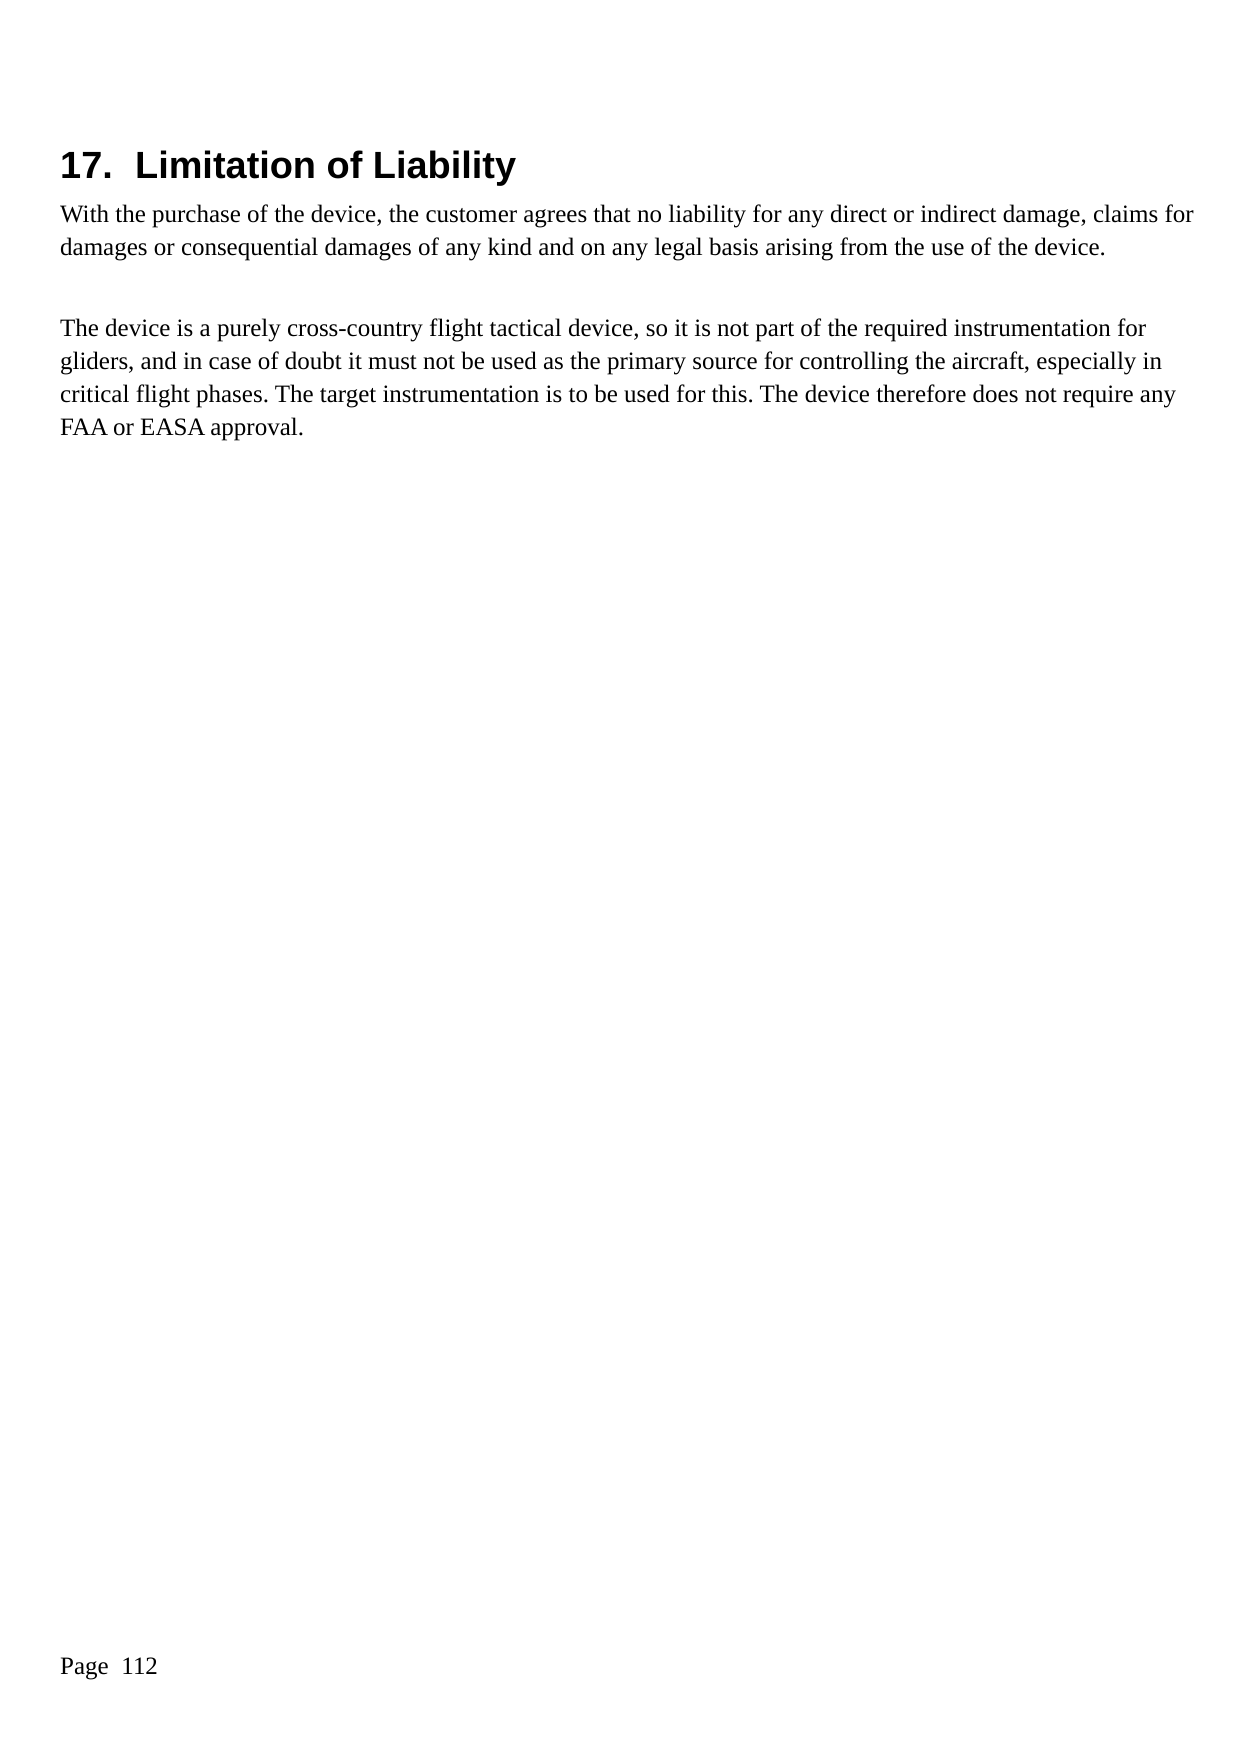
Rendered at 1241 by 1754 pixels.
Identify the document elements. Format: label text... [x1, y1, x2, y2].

text The device is a purely cross-country flight tactical device, so it is not part of the required instrumentation for gliders, and in case of doubt it must not be used as the primary source for controlling the aircraft, especially in critical flight phases. The target instrumentation is to be used for this. The device therefore does not require any FAA or EASA approval. [60, 280, 1207, 441]
text With the purchase of the device, the customer agrees that no liability for any direct or indirect damage, claims for damages or consequential damages of any kind and on any legal basis arising from the use of the device. [60, 199, 1207, 261]
subtitle Limitation of Liability [60, 143, 1207, 187]
